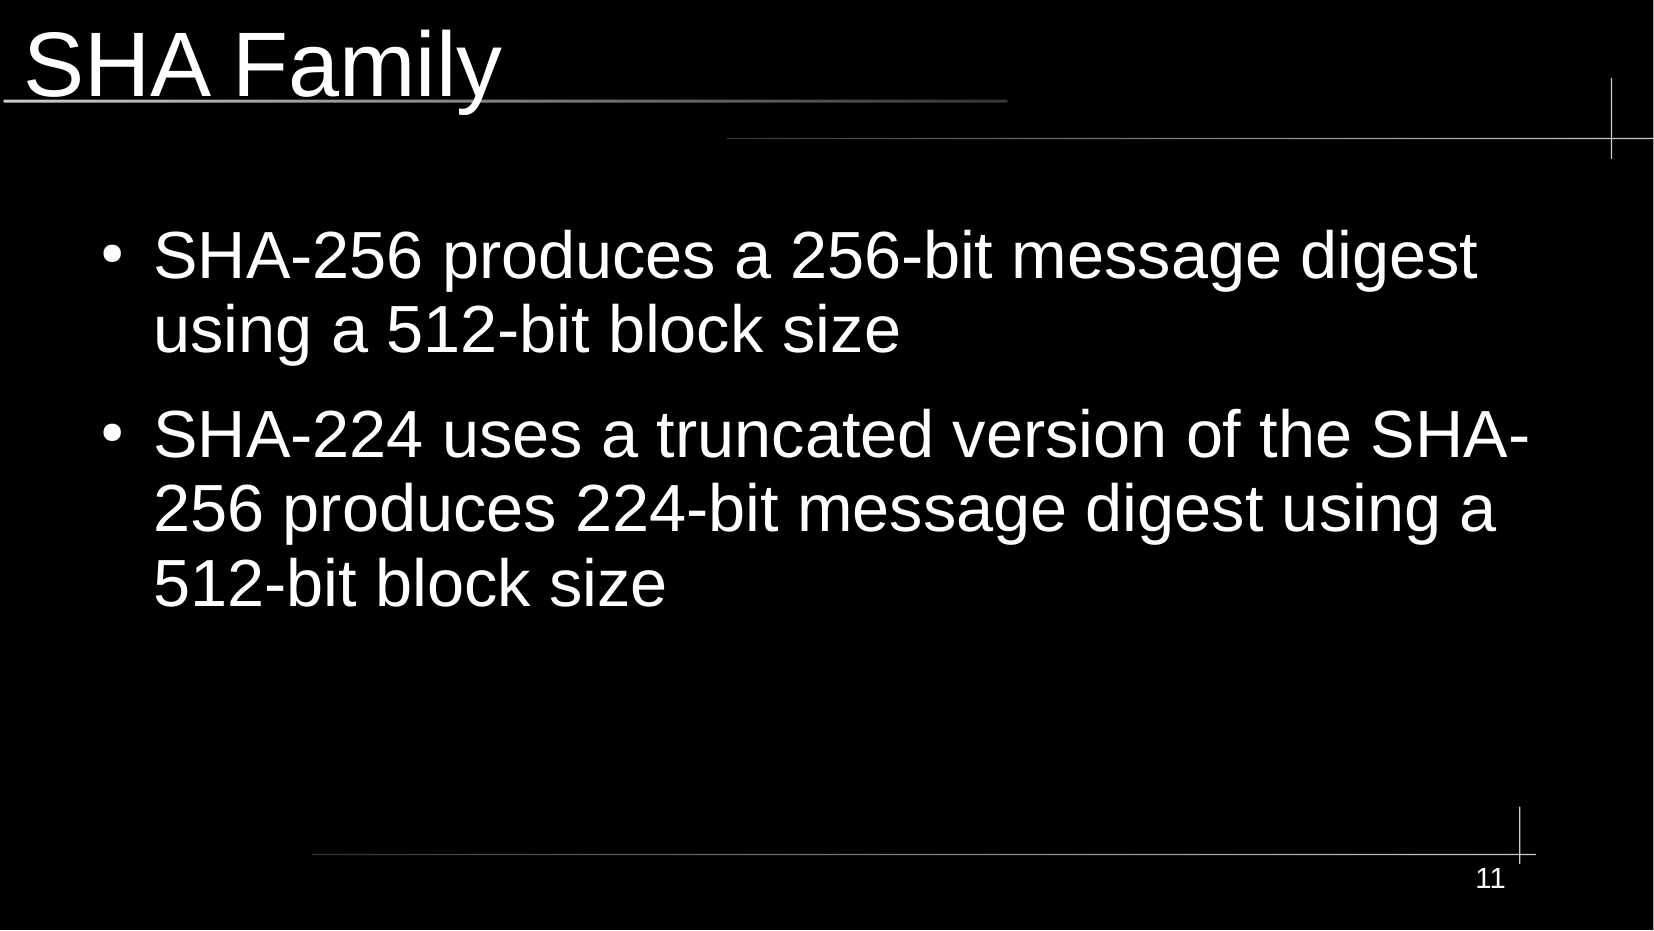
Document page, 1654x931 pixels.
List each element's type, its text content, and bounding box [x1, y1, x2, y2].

title SHA Family [23, 11, 1589, 119]
list SHA-256 produces a 256-bit message digest using a 512-bit block size SHA-224 uses a truncated version of the SHA-256 produces 224-bit message digest using a 512-bit block size [82, 217, 1571, 851]
